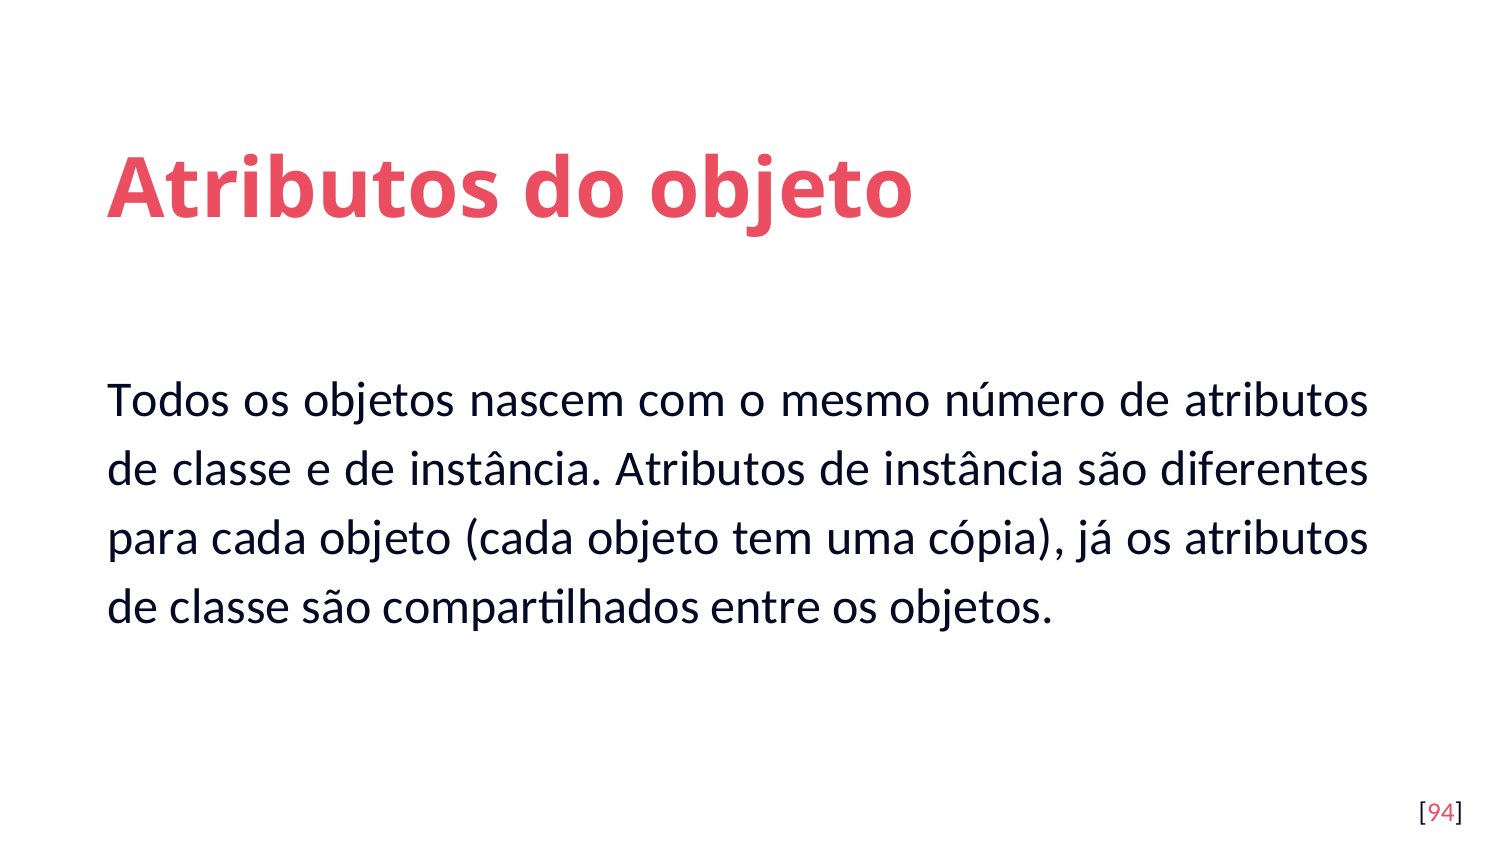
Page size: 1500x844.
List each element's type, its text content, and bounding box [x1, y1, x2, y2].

text_box Atributos do objeto [92, 104, 1408, 243]
text_box Todos os objetos nascem com o mesmo número de atributos de classe e de instância. Atributos de instância são diferentes para cada objeto (cada objeto tem uma cópia), já os atributos de classe são compartilhados entre os objetos. [92, 243, 1408, 749]
slide_number [94] [1403, 779, 1494, 844]
